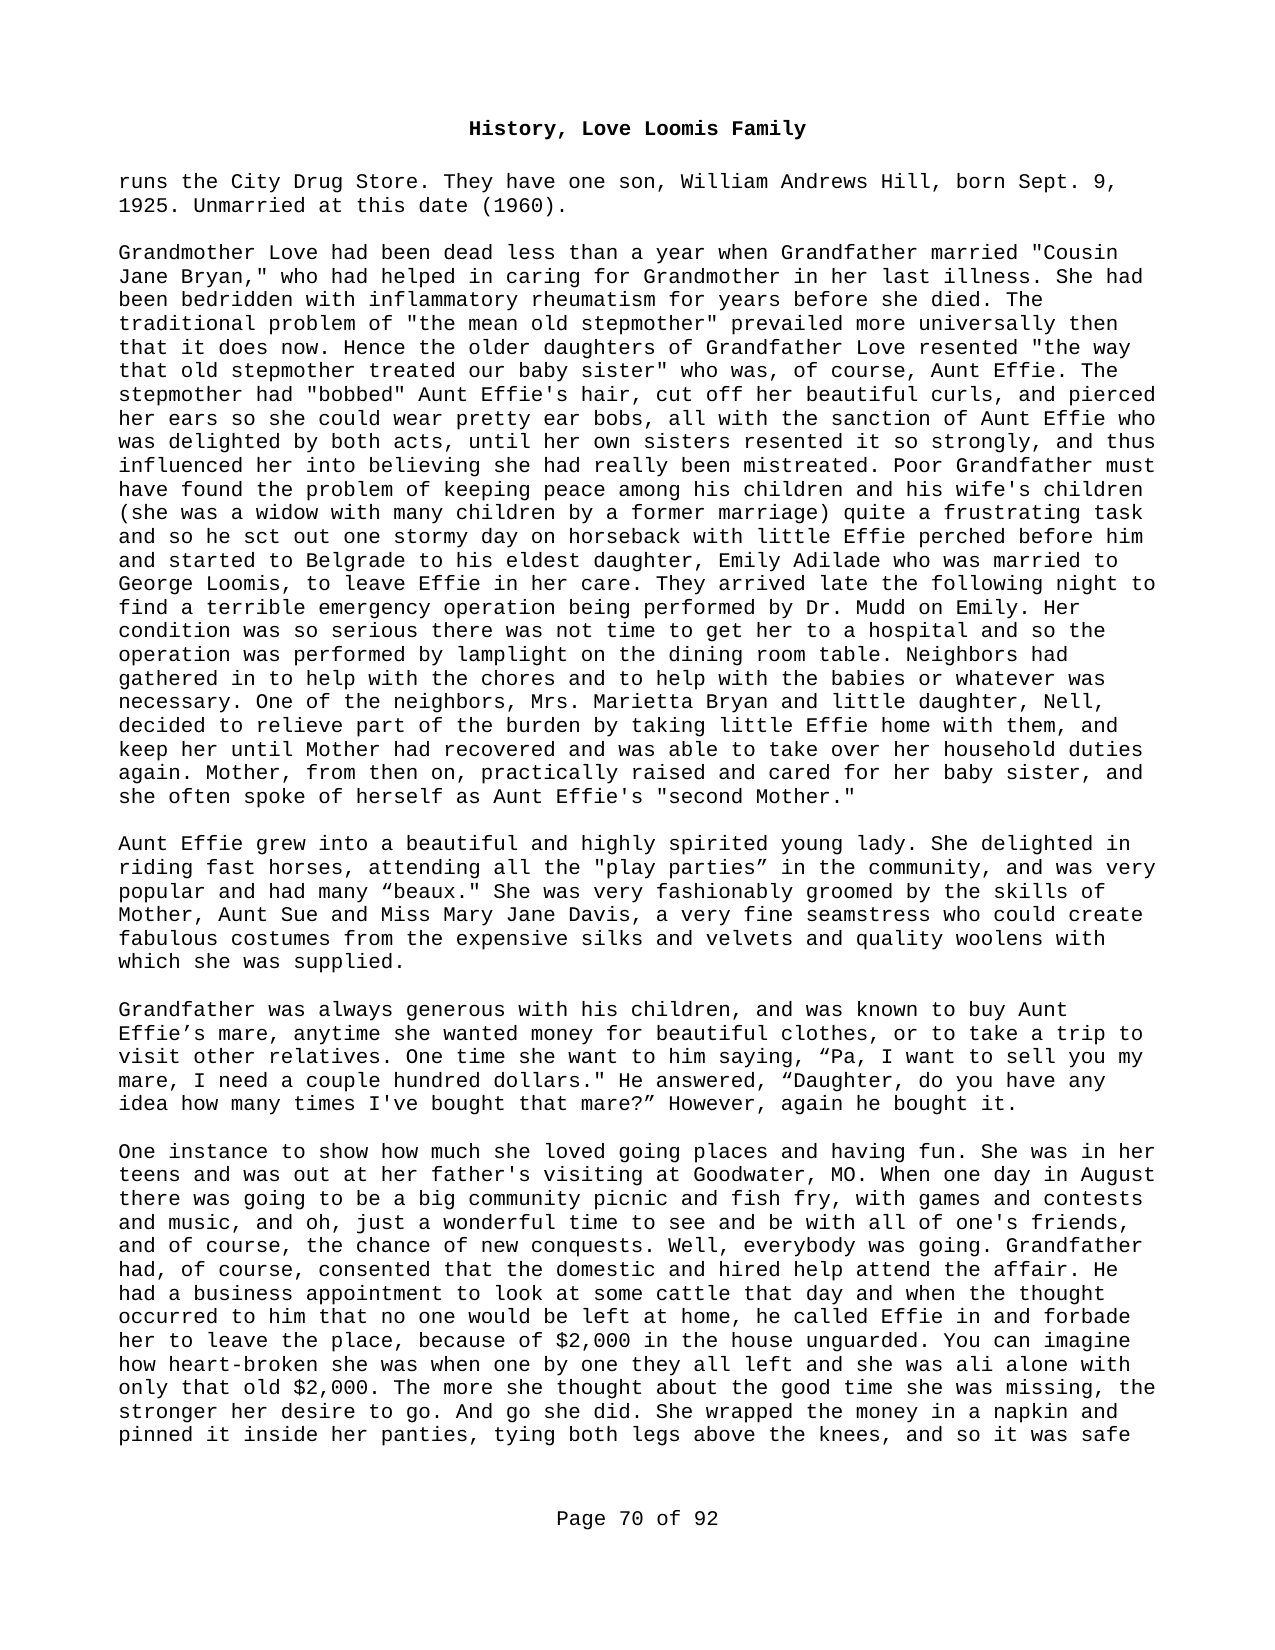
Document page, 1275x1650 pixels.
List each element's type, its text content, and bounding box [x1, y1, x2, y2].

text Grandmother Love had been dead less than a year when Grandfather married "Cousin Jane Bryan," who had helped in caring for Grandmother in her last illness. She had been bedridden with inflammatory rheumatism for years before she died. The traditional problem of "the mean old stepmother" prevailed more universally then that it does now. Hence the older daughters of Grandfather Love resented "the way that old stepmother treated our baby sister" who was, of course, Aunt Effie. The stepmother had "bobbed" Aunt Effie's hair, cut off her beautiful curls, and pierced her ears so she could wear pretty ear bobs, all with the sanction of Aunt Effie who was delighted by both acts, until her own sisters resented it so strongly, and thus influenced her into believing she had really been mistreated. Poor Grandfather must have found the problem of keeping peace among his children and his wife's children (she was a widow with many children by a former marriage) quite a frustrating task and so he sct out one stormy day on horseback with little Effie perched before him and started to Belgrade to his eldest daughter, Emily Adilade who was married to George Loomis, to leave Effie in her care. They arrived late the following night to find a terrible emergency operation being performed by Dr. Mudd on Emily. Her condition was so serious there was not time to get her to a hospital and so the operation was performed by lamplight on the dining room table. Neighbors had gathered in to help with the chores and to help with the babies or whatever was necessary. One of the neighbors, Mrs. Marietta Bryan and little daughter, Nell, decided to relieve part of the burden by taking little Effie home with them, and keep her until Mother had recovered and was able to take over her household duties again. Mother, from then on, practically raised and cared for her baby sister, and she often spoke of herself as Aunt Effie's "second Mother." [118, 242, 1157, 810]
text One instance to show how much she loved going places and having fun. She was in her teens and was out at her father's visiting at Goodwater, MO. When one day in August there was going to be a big community picnic and fish fry, with games and contests and music, and oh, just a wonderful time to see and be with all of one's friends, and of course, the chance of new conquests. Well, everybody was going. Grandfather had, of course, consented that the domestic and hired help attend the affair. He had a business appointment to look at some cattle that day and when the thought occurred to him that no one would be left at home, he called Effie in and forbade her to leave the place, because of $2,000 in the house unguarded. You can imagine how heart-broken she was when one by one they all left and she was ali alone with only that old $2,000. The more she thought about the good time she was missing, the stronger her desire to go. And go she did. She wrapped the money in a napkin and pinned it inside her panties, tying both legs above the knees, and so it was safe [118, 1141, 1157, 1448]
text Aunt Effie grew into a beautiful and highly spirited young lady. She delighted in riding fast horses, attending all the "play parties” in the community, and was very popular and had many “beaux." She was very fashionably groomed by the skills of Mother, Aunt Sue and Miss Mary Jane Davis, a very fine seamstress who could create fabulous costumes from the expensive silks and velvets and quality woolens with which she was supplied. [118, 833, 1157, 975]
text runs the City Drug Store. They have one son, William Andrews Hill, born Sept. 9, 1925. Unmarried at this date (1960). [118, 171, 1157, 218]
text Grandfather was always generous with his children, and was known to buy Aunt Effie’s mare, anytime she wanted money for beautiful clothes, or to take a trip to visit other relatives. One time she want to him saying, “Pa, I want to sell you my mare, I need a couple hundred dollars." He answered, “Daughter, do you have any idea how many times I've bought that mare?” However, again he bought it. [118, 999, 1157, 1117]
